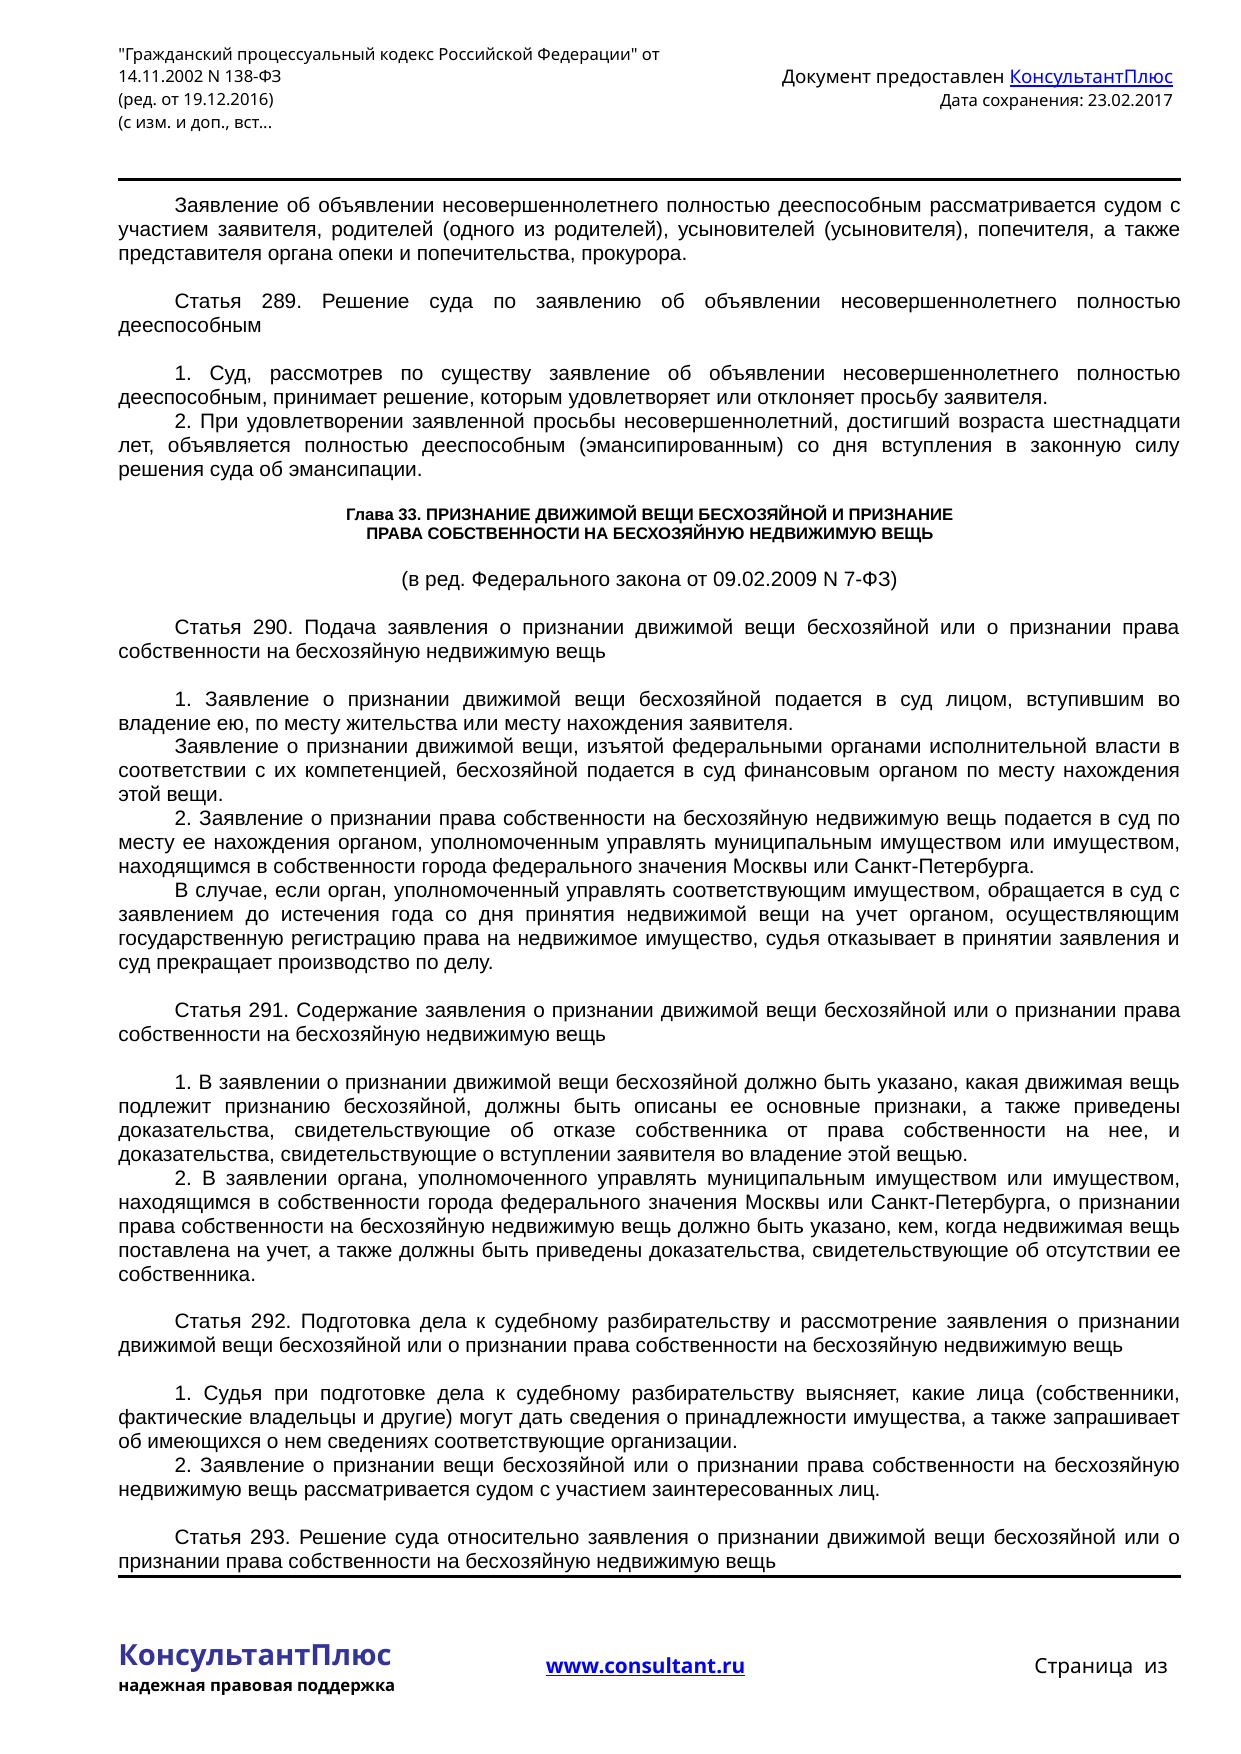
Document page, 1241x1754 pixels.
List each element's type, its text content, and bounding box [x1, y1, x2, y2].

text Заявление о признании движимой вещи, изъятой федеральными органами исполнительной власти в соответствии с их компетенцией, бесхозяйной подается в суд финансовым органом по месту нахождения этой вещи. [118, 734, 1181, 806]
subtitle Статья 289. Решение суда по заявлению об объявлении несовершеннолетнего полностью дееспособным [118, 289, 1181, 337]
text 2. При удовлетворении заявленной просьбы несовершеннолетний, достигший возраста шестнадцати лет, объявляется полностью дееспособным (эмансипированным) со дня вступления в законную силу решения суда об эмансипации. [118, 408, 1181, 480]
text 1. В заявлении о признании движимой вещи бесхозяйной должно быть указано, какая движимая вещь подлежит признанию бесхозяйной, должны быть описаны ее основные признаки, а также приведены доказательства, свидетельствующие об отказе собственника от права собственности на нее, и доказательства, свидетельствующие о вступлении заявителя во владение этой вещью. [118, 1070, 1181, 1166]
subtitle Статья 291. Содержание заявления о признании движимой вещи бесхозяйной или о признании права собственности на бесхозяйную недвижимую вещь [118, 998, 1181, 1046]
text 2. Заявление о признании права собственности на бесхозяйную недвижимую вещь подается в суд по месту ее нахождения органом, уполномоченным управлять муниципальным имуществом или имуществом, находящимся в собственности города федерального значения Москвы или Санкт-Петербурга. [118, 806, 1181, 878]
title Глава 33. ПРИЗНАНИЕ ДВИЖИМОЙ ВЕЩИ БЕСХОЗЯЙНОЙ И ПРИЗНАНИЕ [118, 504, 1181, 523]
text 1. Судья при подготовке дела к судебному разбирательству выясняет, какие лица (собственники, фактические владельцы и другие) могут дать сведения о принадлежности имущества, а также запрашивает об имеющихся о нем сведениях соответствующие организации. [118, 1381, 1181, 1453]
text 2. Заявление о признании вещи бесхозяйной или о признании права собственности на бесхозяйную недвижимую вещь рассматривается судом с участием заинтересованных лиц. [118, 1453, 1181, 1501]
subtitle Статья 290. Подача заявления о признании движимой вещи бесхозяйной или о признании права собственности на бесхозяйную недвижимую вещь [118, 614, 1181, 662]
subtitle Статья 292. Подготовка дела к судебному разбирательству и рассмотрение заявления о признании движимой вещи бесхозяйной или о признании права собственности на бесхозяйную недвижимую вещь [118, 1309, 1181, 1357]
text 1. Заявление о признании движимой вещи бесхозяйной подается в суд лицом, вступившим во владение ею, по месту жительства или месту нахождения заявителя. [118, 686, 1181, 734]
title ПРАВА СОБСТВЕННОСТИ НА БЕСХОЗЯЙНУЮ НЕДВИЖИМУЮ ВЕЩЬ [118, 523, 1181, 543]
text (в ред. Федерального закона от 09.02.2009 N 7-ФЗ) [118, 567, 1181, 591]
text В случае, если орган, уполномоченный управлять соответствующим имуществом, обращается в суд с заявлением до истечения года со дня принятия недвижимой вещи на учет органом, осуществляющим государственную регистрацию права на недвижимое имущество, судья отказывает в принятии заявления и суд прекращает производство по делу. [118, 878, 1181, 974]
text Заявление об объявлении несовершеннолетнего полностью дееспособным рассматривается судом с участием заявителя, родителей (одного из родителей), усыновителей (усыновителя), попечителя, а также представителя органа опеки и попечительства, прокурора. [118, 193, 1181, 265]
text 1. Суд, рассмотрев по существу заявление об объявлении несовершеннолетнего полностью дееспособным, принимает решение, которым удовлетворяет или отклоняет просьбу заявителя. [118, 361, 1181, 408]
text 2. В заявлении органа, уполномоченного управлять муниципальным имуществом или имуществом, находящимся в собственности города федерального значения Москвы или Санкт-Петербурга, о признании права собственности на бесхозяйную недвижимую вещь должно быть указано, кем, когда недвижимая вещь поставлена на учет, а также должны быть приведены доказательства, свидетельствующие об отсутствии ее собственника. [118, 1166, 1181, 1285]
subtitle Статья 293. Решение суда относительно заявления о признании движимой вещи бесхозяйной или о признании права собственности на бесхозяйную недвижимую вещь [118, 1525, 1181, 1573]
